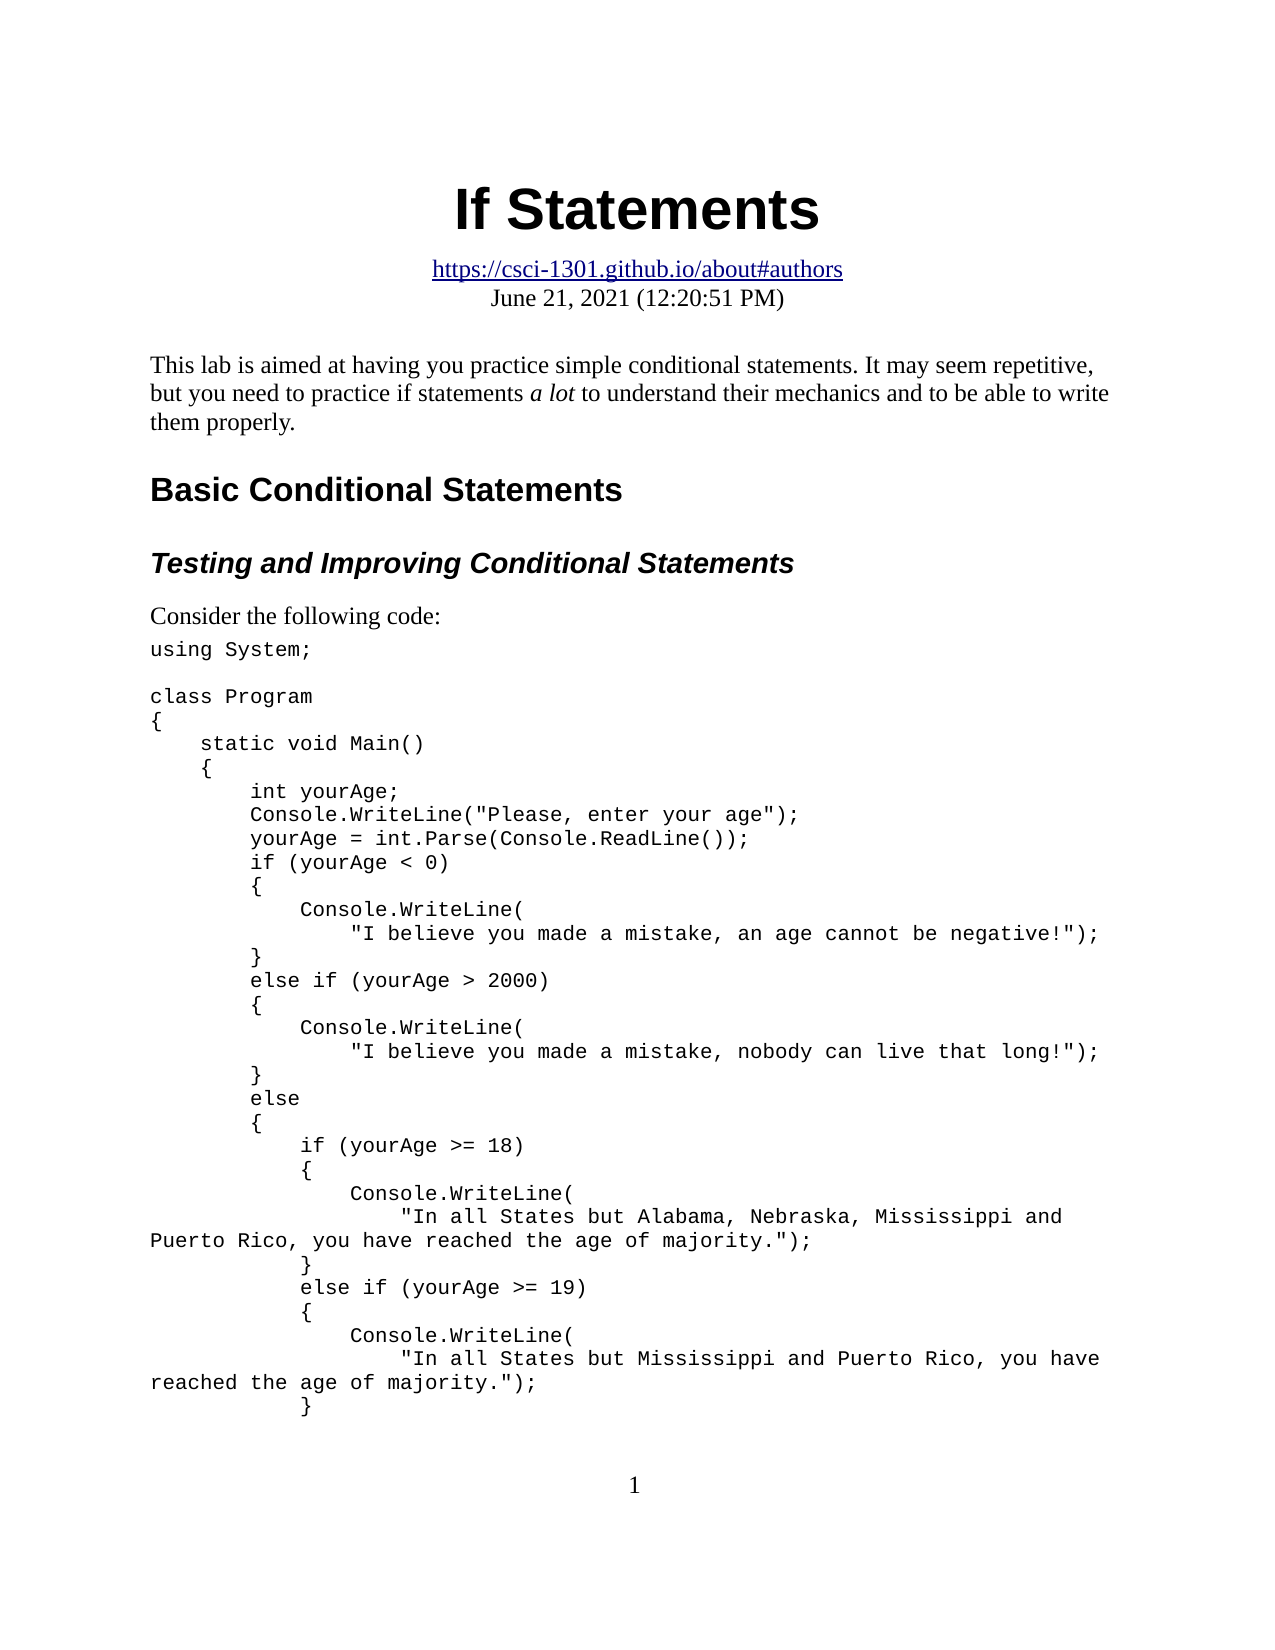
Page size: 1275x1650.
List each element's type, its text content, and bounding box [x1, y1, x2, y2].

text "In all States but Mississippi and Puerto Rico, you have reached the age of majority."); [150, 1348, 1125, 1396]
text else [150, 1088, 1125, 1112]
text yourAge = int.Parse(Console.ReadLine()); [150, 828, 1125, 852]
text if (yourAge < 0) [150, 852, 1125, 875]
text "I believe you made a mistake, nobody can live that long!"); [150, 1041, 1125, 1064]
text else if (yourAge > 2000) [150, 970, 1125, 993]
text class Program [150, 686, 1125, 710]
text { [150, 1159, 1125, 1183]
text June 21, 2021 (12:20:51 PM) [150, 283, 1125, 312]
title If Statements [150, 175, 1125, 242]
text } [150, 1064, 1125, 1088]
text } [150, 1254, 1125, 1277]
text "In all States but Alabama, Nebraska, Mississippi and Puerto Rico, you have reached the age of majority."); [150, 1206, 1125, 1254]
text "I believe you made a mistake, an age cannot be negative!"); [150, 923, 1125, 946]
text using System; [150, 639, 1125, 662]
text This lab is aimed at having you practice simple conditional statements. It may seem repetitive, but you need to practice if statements a lot to understand their mechanics and to be able to write them properly. [150, 350, 1125, 436]
text else if (yourAge >= 19) [150, 1277, 1125, 1301]
text { [150, 757, 1125, 781]
text int yourAge; [150, 781, 1125, 804]
text static void Main() [150, 733, 1125, 757]
text { [150, 993, 1125, 1017]
text Console.WriteLine( [150, 1324, 1125, 1348]
text } [150, 1396, 1125, 1419]
text { [150, 710, 1125, 733]
subtitle Basic Conditional Statements [150, 470, 1125, 509]
text { [150, 1301, 1125, 1324]
text Console.WriteLine( [150, 1183, 1125, 1206]
text } [150, 946, 1125, 970]
text if (yourAge >= 18) [150, 1135, 1125, 1159]
text { [150, 875, 1125, 899]
text Console.WriteLine( [150, 1017, 1125, 1041]
text { [150, 1112, 1125, 1135]
text Console.WriteLine("Please, enter your age"); [150, 804, 1125, 828]
text Console.WriteLine( [150, 899, 1125, 923]
subtitle Testing and Improving Conditional Statements [150, 546, 1125, 580]
text https://csci-1301.github.io/about#authors [150, 254, 1125, 283]
text Consider the following code: [150, 601, 1125, 630]
